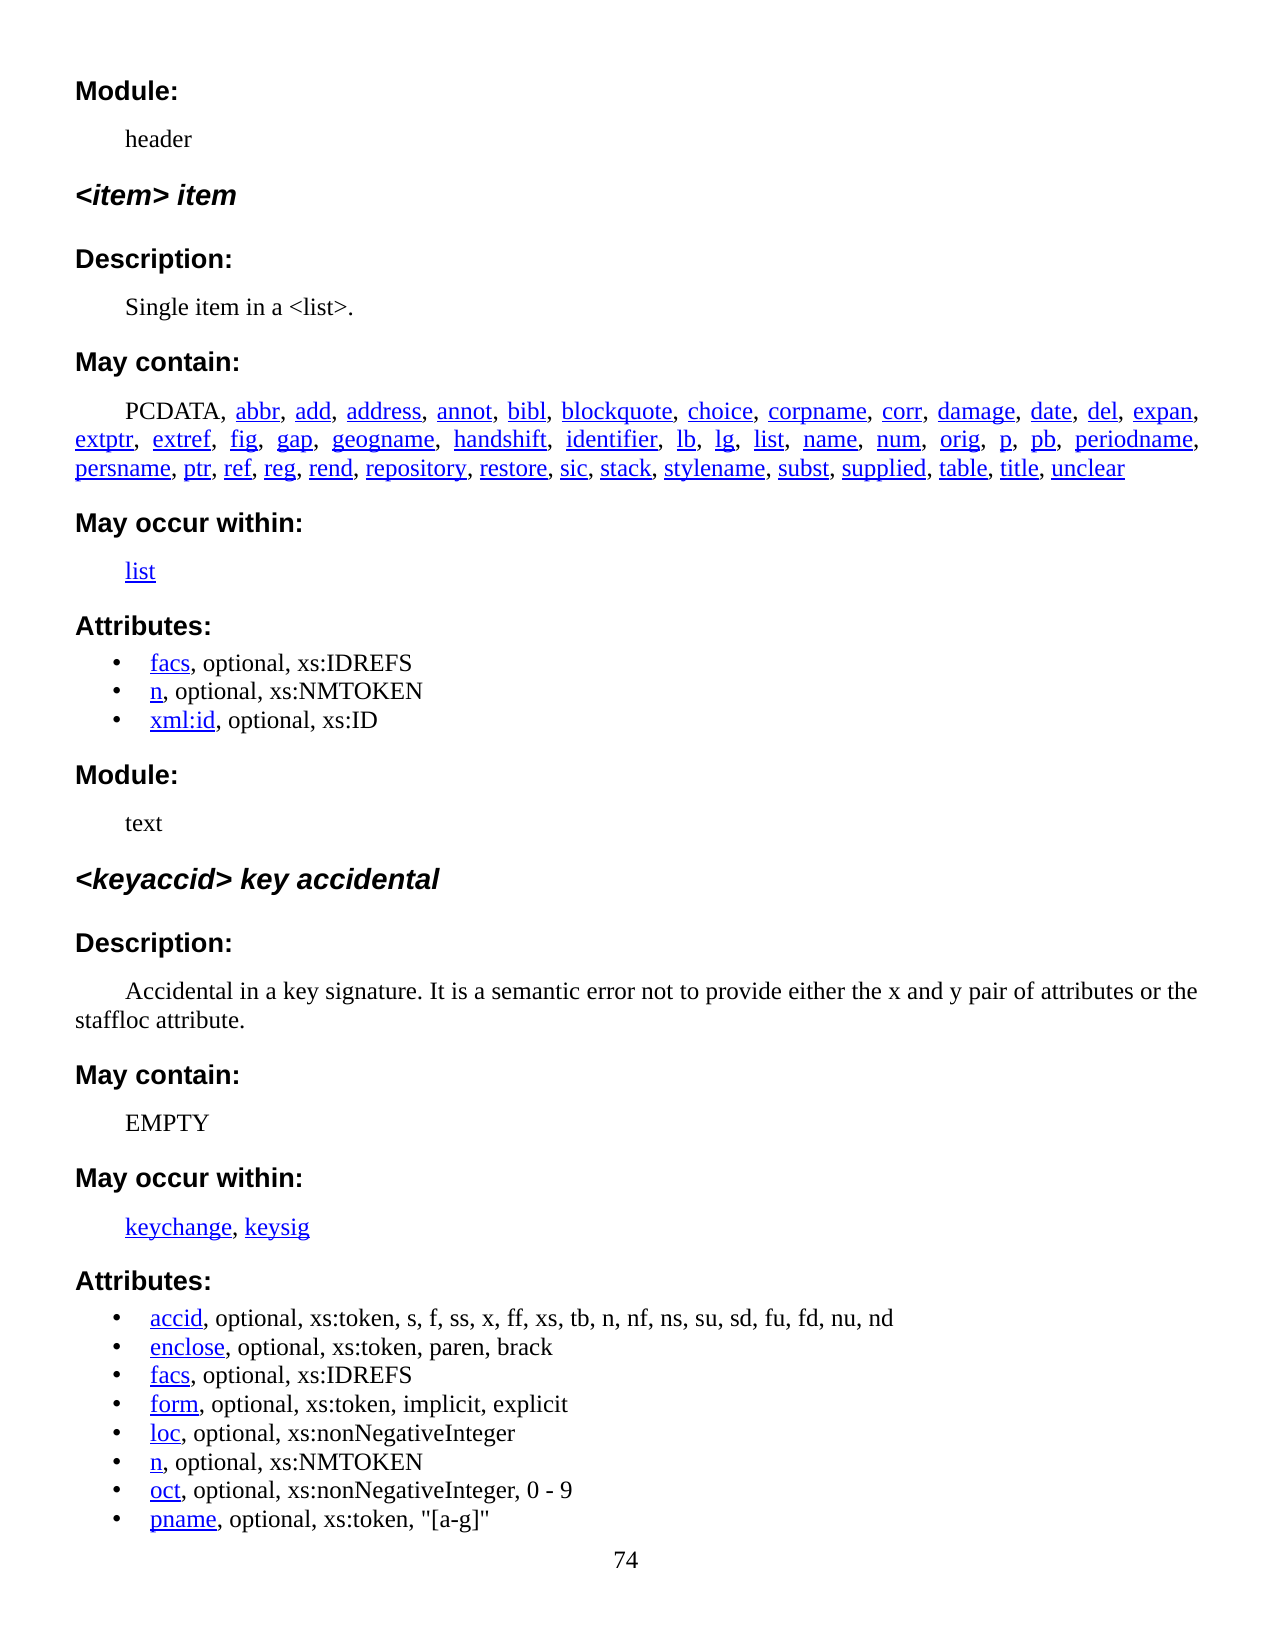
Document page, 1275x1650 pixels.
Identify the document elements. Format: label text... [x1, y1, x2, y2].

text PCDATA, abbr, add, address, annot, bibl, blockquote, choice, corpname, corr, damage, date, del, expan, extptr, extref, fig, gap, geogname, handshift, identifier, lb, lg, list, name, num, orig, p, pb, periodname, persname, ptr, ref, reg, rend, repository, restore, sic, stack, stylename, subst, supplied, table, title, unclear [75, 396, 1200, 482]
list facs, optional, xs:IDREFS [112, 648, 1200, 676]
subtitle Description: [75, 927, 1200, 958]
list oct, optional, xs:nonNegativeInteger, 0 - 9 [112, 1475, 1200, 1504]
list loc, optional, xs:nonNegativeInteger [112, 1418, 1200, 1447]
subtitle May occur within: [75, 1162, 1200, 1193]
text keychange, keysig [75, 1212, 1200, 1240]
subtitle <item> item [75, 178, 1200, 212]
subtitle Module: [75, 75, 1200, 106]
text Accidental in a key signature. It is a semantic error not to provide either the x and y pair of attributes or the staffloc attribute. [75, 976, 1200, 1034]
subtitle Attributes: [75, 610, 1200, 641]
subtitle Attributes: [75, 1265, 1200, 1297]
subtitle Description: [75, 243, 1200, 274]
list accid, optional, xs:token, s, f, ss, x, ff, xs, tb, n, nf, ns, su, sd, fu, fd, nu, nd [112, 1303, 1200, 1332]
list n, optional, xs:NMTOKEN [112, 676, 1200, 705]
subtitle May occur within: [75, 507, 1200, 538]
list n, optional, xs:NMTOKEN [112, 1447, 1200, 1475]
text list [75, 556, 1200, 585]
text EMPTY [75, 1108, 1200, 1137]
subtitle May contain: [75, 346, 1200, 377]
list xml:id, optional, xs:ID [112, 705, 1200, 734]
subtitle <keyaccid> key accidental [75, 862, 1200, 896]
text header [75, 124, 1200, 153]
list enclose, optional, xs:token, paren, brack [112, 1332, 1200, 1360]
text Single item in a <list>. [75, 292, 1200, 321]
list pname, optional, xs:token, "[a-g]" [112, 1504, 1200, 1533]
list facs, optional, xs:IDREFS [112, 1360, 1200, 1389]
text text [75, 808, 1200, 837]
subtitle Module: [75, 759, 1200, 790]
list form, optional, xs:token, implicit, explicit [112, 1389, 1200, 1418]
subtitle May contain: [75, 1059, 1200, 1090]
